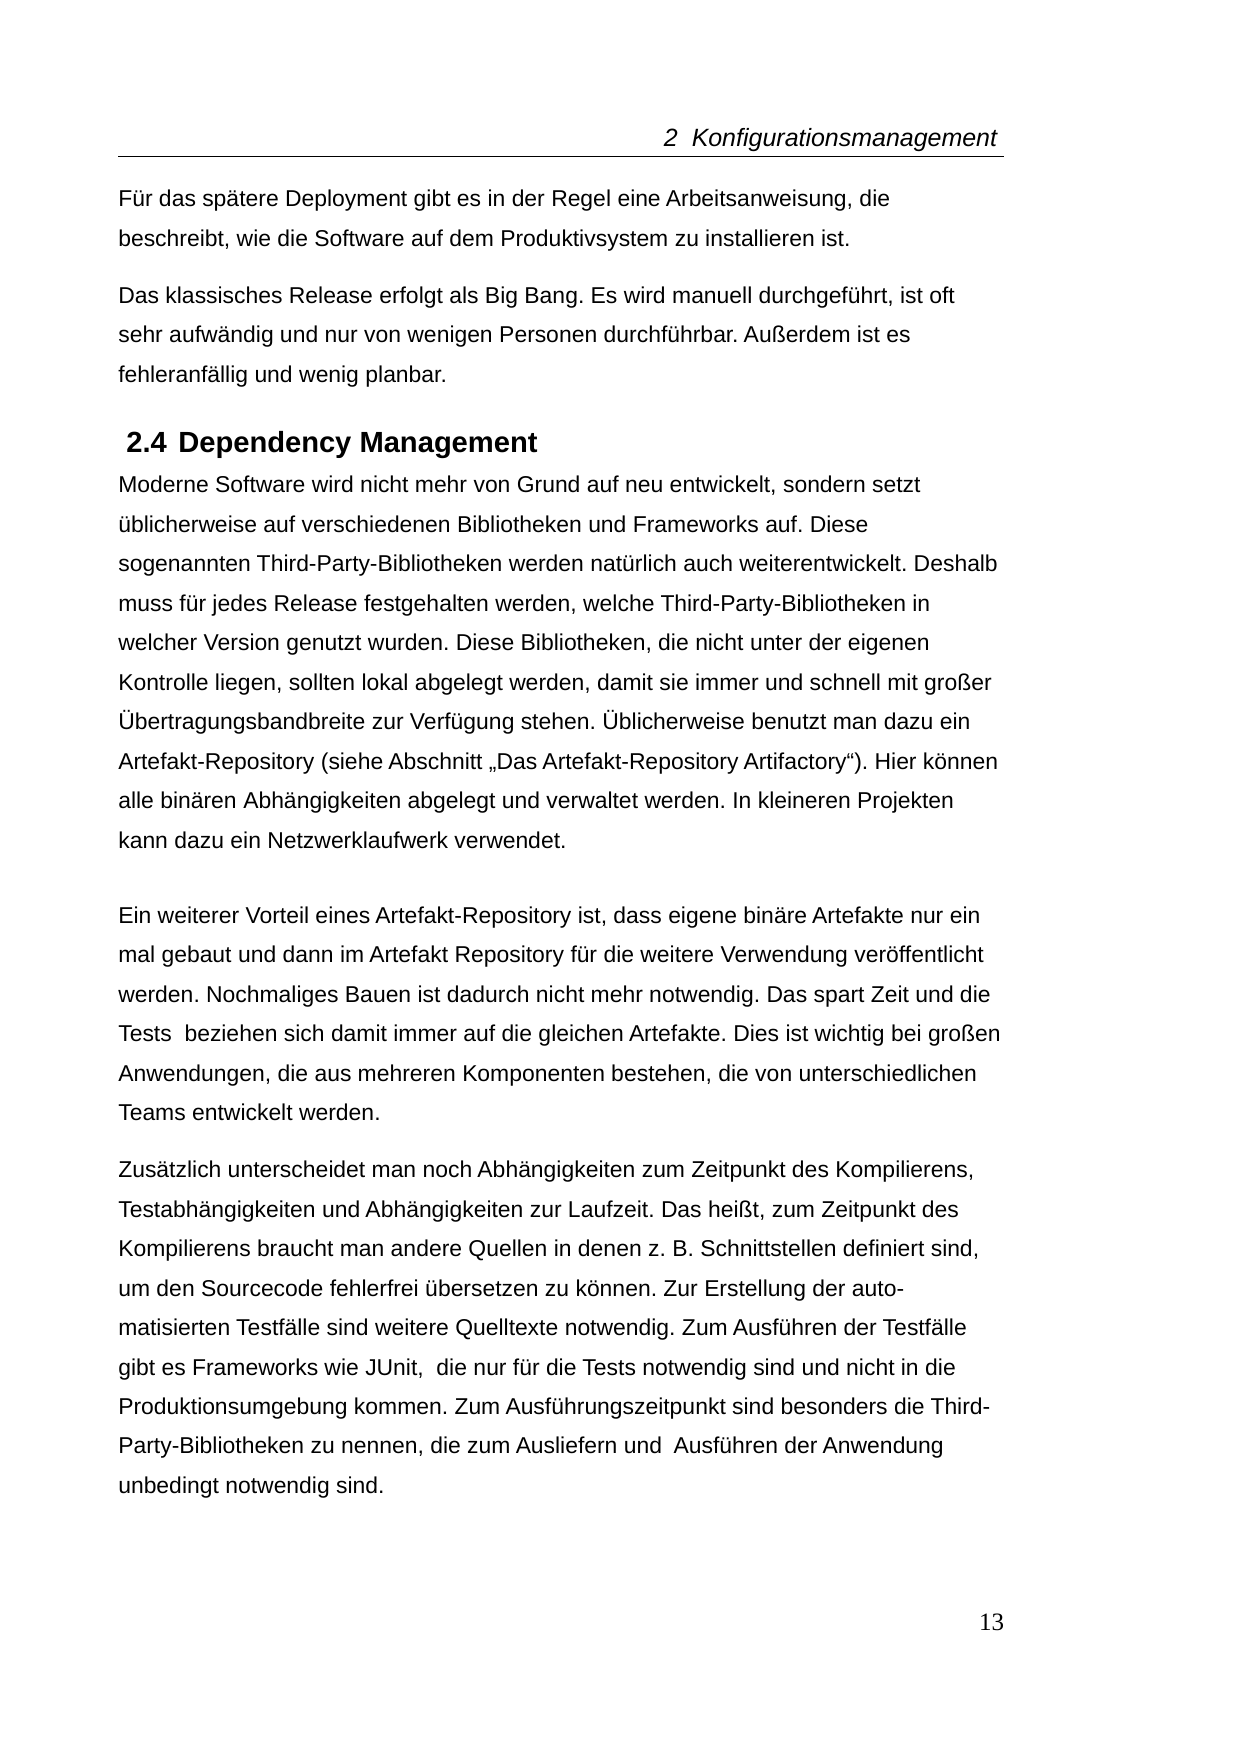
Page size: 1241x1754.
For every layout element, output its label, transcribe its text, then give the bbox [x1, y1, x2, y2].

text Für das spätere Deployment gibt es in der Regel eine Arbeitsanweisung, die beschreibt, wie die Software auf dem Produktivsystem zu installieren ist. [118, 185, 1004, 251]
text Zusätzlich unterscheidet man noch Abhängigkeiten zum Zeitpunkt des Kompilierens, Testabhängigkeiten und Abhängigkeiten zur Laufzeit. Das heißt, zum Zeitpunkt des Kompilierens braucht man andere Quellen in denen z. B. Schnittstellen definiert sind, um den Sourcecode fehlerfrei übersetzen zu können. Zur Erstellung der auto-matisierten Testfälle sind weitere Quelltexte notwendig. Zum Ausführen der Testfälle gibt es Frameworks wie JUnit, die nur für die Tests notwendig sind und nicht in die Produktionsumgebung kommen. Zum Ausführungszeitpunkt sind besonders die Third-Party-Bibliotheken zu nennen, die zum Ausliefern und Ausführen der Anwendung unbedingt notwendig sind. [118, 1156, 1004, 1498]
text Das klassisches Release erfolgt als Big Bang. Es wird manuell durchgeführt, ist oft sehr aufwändig und nur von wenigen Personen durchführbar. Außerdem ist es fehleranfällig und wenig planbar. [118, 282, 1004, 387]
text Ein weiterer Vorteil eines Artefakt-Repository ist, dass eigene binäre Artefakte nur ein mal gebaut und dann im Artefakt Repository für die weitere Verwendung veröffentlicht werden. Nochmaliges Bauen ist dadurch nicht mehr notwendig. Das spart Zeit und die Tests beziehen sich damit immer auf die gleichen Artefakte. Dies ist wichtig bei großen Anwendungen, die aus mehreren Komponenten bestehen, die von unterschiedlichen Teams entwickelt werden. [118, 902, 1004, 1125]
text Moderne Software wird nicht mehr von Grund auf neu entwickelt, sondern setzt üblicherweise auf verschiedenen Bibliotheken und Frameworks auf. Diese sogenannten Third-Party-Bibliotheken werden natürlich auch weiterentwickelt. Deshalb muss für jedes Release festgehalten werden, welche Third-Party-Bibliotheken in welcher Version genutzt wurden. Diese Bibliotheken, die nicht unter der eigenen Kontrolle liegen, sollten lokal abgelegt werden, damit sie immer und schnell mit großer Übertragungsbandbreite zur Verfügung stehen. Üblicherweise benutzt man dazu ein Artefakt-Repository (siehe Abschnitt „Das Artefakt-Repository Artifactory“). Hier können alle binären Abhängigkeiten abgelegt und verwaltet werden. In kleineren Projekten kann dazu ein Netzwerklaufwerk verwendet. [118, 471, 1004, 853]
subtitle Dependency Management [118, 425, 1004, 459]
